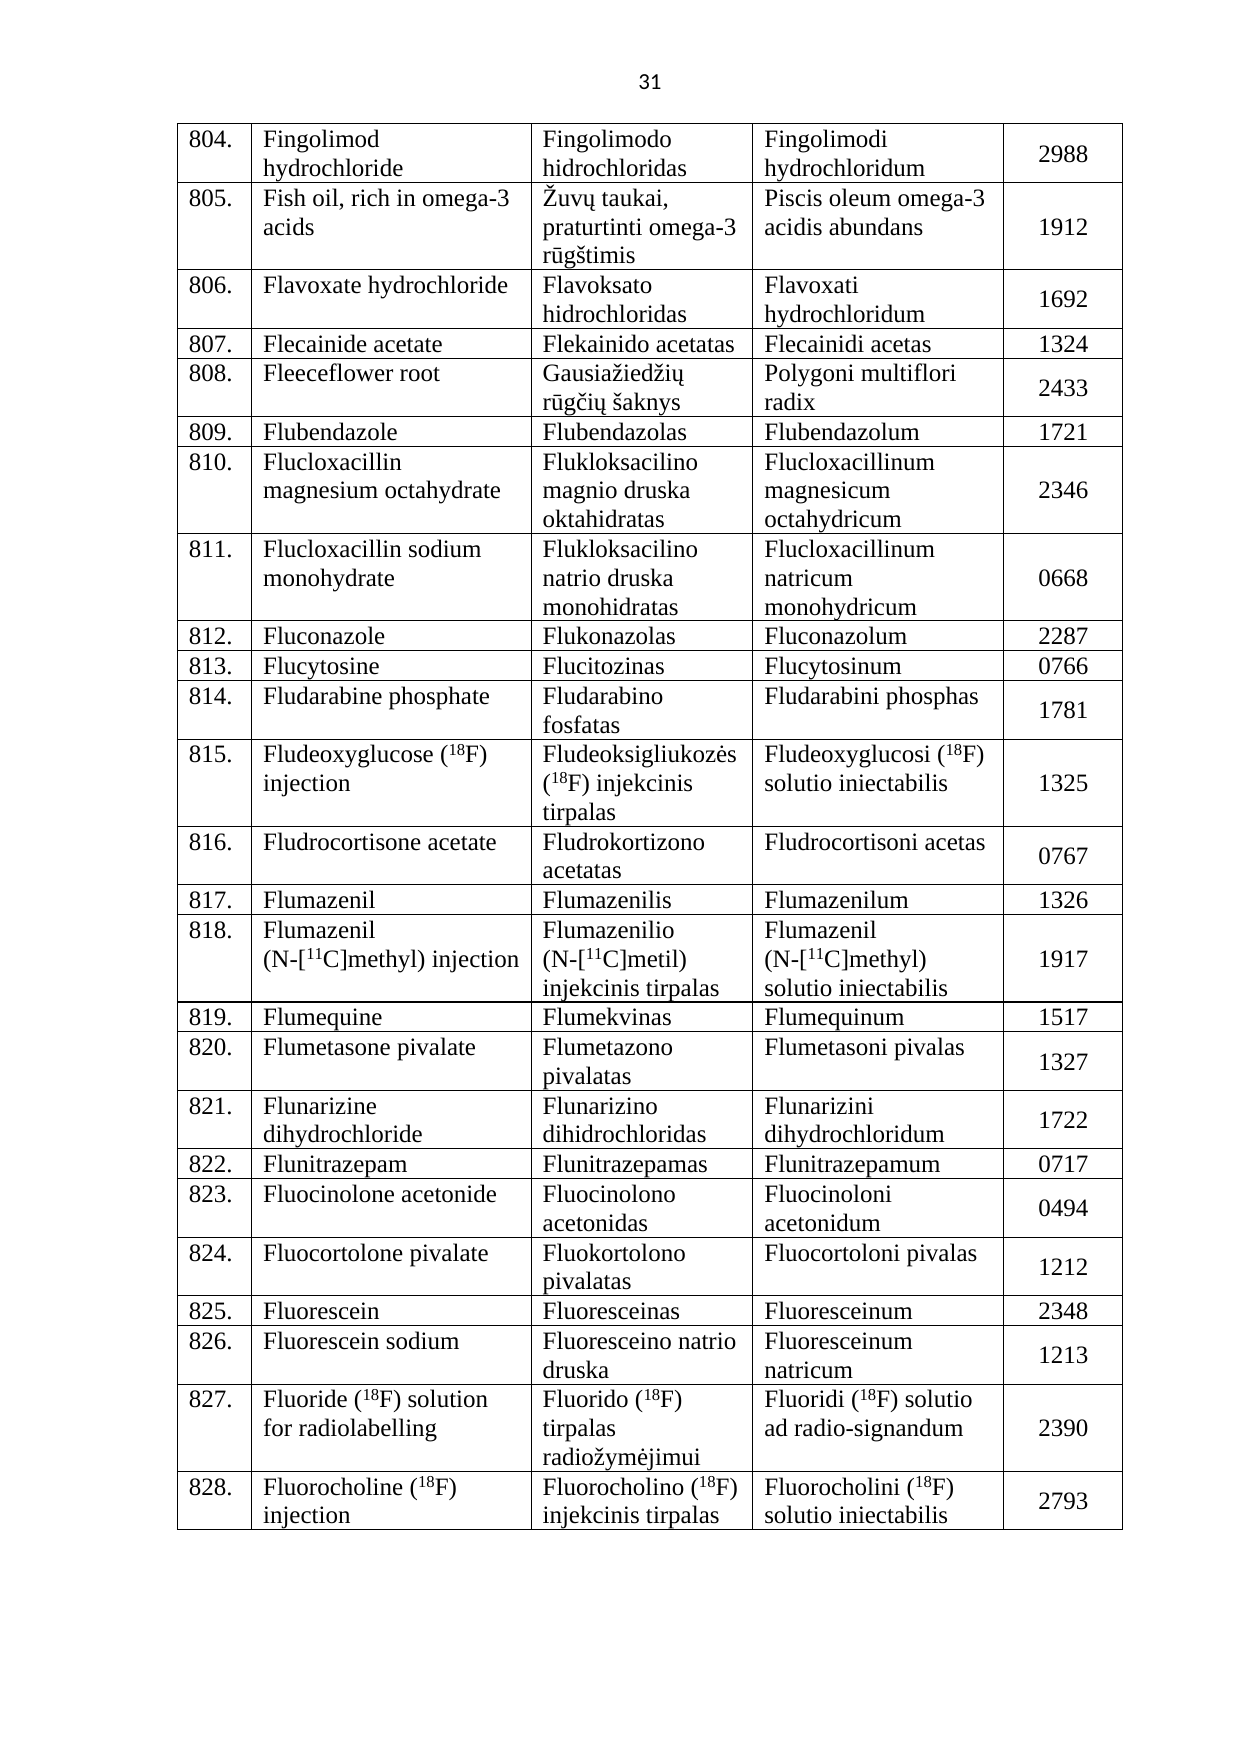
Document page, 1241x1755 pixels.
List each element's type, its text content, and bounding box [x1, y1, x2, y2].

table_cell 823. [178, 1179, 251, 1237]
table_cell Flavoksato hidrochloridas [532, 270, 752, 328]
table_cell Flavoxati hydrochloridum [753, 270, 1003, 328]
table_cell 804. [178, 124, 251, 182]
table_cell 807. [178, 329, 251, 357]
table_cell Flavoxate hydrochloride [252, 270, 531, 328]
table_cell 1912 [1004, 183, 1122, 269]
table_cell 811. [178, 534, 251, 620]
table_cell Flumequinum [753, 1003, 1003, 1031]
table_cell 809. [178, 417, 251, 446]
table_cell 806. [178, 270, 251, 328]
table_cell Flumazenil (N‑[11C]methyl) injection [252, 915, 531, 1001]
table_cell 808. [178, 359, 251, 416]
table_cell Flucloxacillinum magnesicum octahydricum [753, 447, 1003, 533]
table_cell Fludeoxyglucose (18F) injection [252, 740, 531, 826]
table_cell Fluocinoloni acetonidum [753, 1179, 1003, 1237]
table_cell 2988 [1004, 124, 1122, 182]
table_cell Fluorescein [252, 1296, 531, 1325]
table_cell Flubendazolum [753, 417, 1003, 446]
table_cell 822. [178, 1149, 251, 1178]
table_cell 824. [178, 1238, 251, 1295]
table_cell Fluoride (18F) solution for radiolabelling [252, 1385, 531, 1471]
table_cell Flucitozinas [532, 651, 752, 680]
table_cell 0767 [1004, 827, 1122, 884]
table_cell 1324 [1004, 329, 1122, 357]
table_cell 0766 [1004, 651, 1122, 680]
table_cell Fludeoxyglucosi (18F) solutio iniectabilis [753, 740, 1003, 826]
table_cell 1721 [1004, 417, 1122, 446]
table_cell Flecainide acetate [252, 329, 531, 357]
table_cell Fluorido (18F) tirpalas radiožymėjimui [532, 1385, 752, 1471]
table_cell 0494 [1004, 1179, 1122, 1237]
table_cell Flukloksacilino magnio druska oktahidratas [532, 447, 752, 533]
table_cell Flumetasone pivalate [252, 1032, 531, 1090]
table_cell Flubendazole [252, 417, 531, 446]
table_cell 2793 [1004, 1472, 1122, 1529]
table_cell Flunarizine dihydrochloride [252, 1091, 531, 1148]
table_cell Flumazenil [252, 885, 531, 914]
table_cell Fish oil, rich in omega‑3 acids [252, 183, 531, 269]
table_cell 827. [178, 1385, 251, 1471]
table_cell Fludrocortisoni acetas [753, 827, 1003, 884]
table_cell 1781 [1004, 681, 1122, 738]
table_cell 816. [178, 827, 251, 884]
table_cell Fluocortoloni pivalas [753, 1238, 1003, 1295]
table_cell 826. [178, 1326, 251, 1383]
table_cell 813. [178, 651, 251, 680]
table_cell Flukloksacilino natrio druska monohidratas [532, 534, 752, 620]
table_cell 812. [178, 621, 251, 650]
table_cell Flunarizino dihidrochloridas [532, 1091, 752, 1148]
table_cell 825. [178, 1296, 251, 1325]
table_cell 2433 [1004, 359, 1122, 416]
table_cell 1325 [1004, 740, 1122, 826]
table_cell 0668 [1004, 534, 1122, 620]
table_cell 805. [178, 183, 251, 269]
table_cell Fluorocholino (18F) injekcinis tirpalas [532, 1472, 752, 1529]
table_cell Fluoresceinas [532, 1296, 752, 1325]
table_cell 820. [178, 1032, 251, 1090]
table_cell Flunarizini dihydrochloridum [753, 1091, 1003, 1148]
table_cell Flukonazolas [532, 621, 752, 650]
table_cell 817. [178, 885, 251, 914]
table_cell Fluconazole [252, 621, 531, 650]
table_cell Flucytosinum [753, 651, 1003, 680]
table_cell 0717 [1004, 1149, 1122, 1178]
table_cell Fluconazolum [753, 621, 1003, 650]
table_cell Flekainido acetatas [532, 329, 752, 357]
table_cell Žuvų taukai, praturtinti omega‑3 rūgštimis [532, 183, 752, 269]
table_cell Fluocortolone pivalate [252, 1238, 531, 1295]
table_cell 1327 [1004, 1032, 1122, 1090]
table_cell 1326 [1004, 885, 1122, 914]
table_cell Gausiažiedžių rūgčių šaknys [532, 359, 752, 416]
table_cell 1212 [1004, 1238, 1122, 1295]
table_cell 1213 [1004, 1326, 1122, 1383]
table_cell Fluorescein sodium [252, 1326, 531, 1383]
table_cell Fluocinolono acetonidas [532, 1179, 752, 1237]
table_cell Flucytosine [252, 651, 531, 680]
table_cell 2287 [1004, 621, 1122, 650]
table_cell 1517 [1004, 1003, 1122, 1031]
table_cell Flunitrazepamum [753, 1149, 1003, 1178]
table_cell Flumetazono pivalatas [532, 1032, 752, 1090]
table_cell Polygoni multiflori radix [753, 359, 1003, 416]
table_cell Fludeoksigliukozės (18F) injekcinis tirpalas [532, 740, 752, 826]
table_cell Fluoresceinum natricum [753, 1326, 1003, 1383]
table_cell Flumequine [252, 1003, 531, 1031]
table_cell Fingolimodi hydrochloridum [753, 124, 1003, 182]
table_cell 1692 [1004, 270, 1122, 328]
table_cell 818. [178, 915, 251, 1001]
table_cell Fluoresceinum [753, 1296, 1003, 1325]
table_cell Flunitrazepamas [532, 1149, 752, 1178]
table_cell Fluorocholini (18F) solutio iniectabilis [753, 1472, 1003, 1529]
table_cell 828. [178, 1472, 251, 1529]
table_cell Flucloxacillin sodium monohydrate [252, 534, 531, 620]
table_cell 2348 [1004, 1296, 1122, 1325]
table_cell Fluoridi (18F) solutio ad radio‑signandum [753, 1385, 1003, 1471]
table_cell 819. [178, 1003, 251, 1031]
table_cell Fludrocortisone acetate [252, 827, 531, 884]
table_cell Fluocinolone acetonide [252, 1179, 531, 1237]
table_cell Flumekvinas [532, 1003, 752, 1031]
table_cell Fluoresceino natrio druska [532, 1326, 752, 1383]
table_cell Flecainidi acetas [753, 329, 1003, 357]
table_cell Flumazenilum [753, 885, 1003, 914]
table_cell Flumazenilio (N‑[11C]metil) injekcinis tirpalas [532, 915, 752, 1001]
table_cell Fingolimod hydrochloride [252, 124, 531, 182]
table_cell Flumazenil (N‑[11C]methyl) solutio iniectabilis [753, 915, 1003, 1001]
table_cell 2346 [1004, 447, 1122, 533]
table_cell Flunitrazepam [252, 1149, 531, 1178]
table_cell 814. [178, 681, 251, 738]
table_cell 810. [178, 447, 251, 533]
table_cell Piscis oleum omega‑3 acidis abundans [753, 183, 1003, 269]
table_cell Flubendazolas [532, 417, 752, 446]
table_cell Fingolimodo hidrochloridas [532, 124, 752, 182]
table_cell Flucloxacillinum natricum monohydricum [753, 534, 1003, 620]
table_cell Fluokortolono pivalatas [532, 1238, 752, 1295]
table_cell 821. [178, 1091, 251, 1148]
table_cell Fleeceflower root [252, 359, 531, 416]
table_cell Fludarabino fosfatas [532, 681, 752, 738]
table_cell Fludarabine phosphate [252, 681, 531, 738]
table_cell 1722 [1004, 1091, 1122, 1148]
table_cell Fludrokortizono acetatas [532, 827, 752, 884]
table_cell Fluorocholine (18F) injection [252, 1472, 531, 1529]
table_cell 815. [178, 740, 251, 826]
table_cell Flucloxacillin magnesium octahydrate [252, 447, 531, 533]
table_cell 1917 [1004, 915, 1122, 1001]
table_cell Flumetasoni pivalas [753, 1032, 1003, 1090]
table_cell 2390 [1004, 1385, 1122, 1471]
table_cell Flumazenilis [532, 885, 752, 914]
table_cell Fludarabini phosphas [753, 681, 1003, 738]
